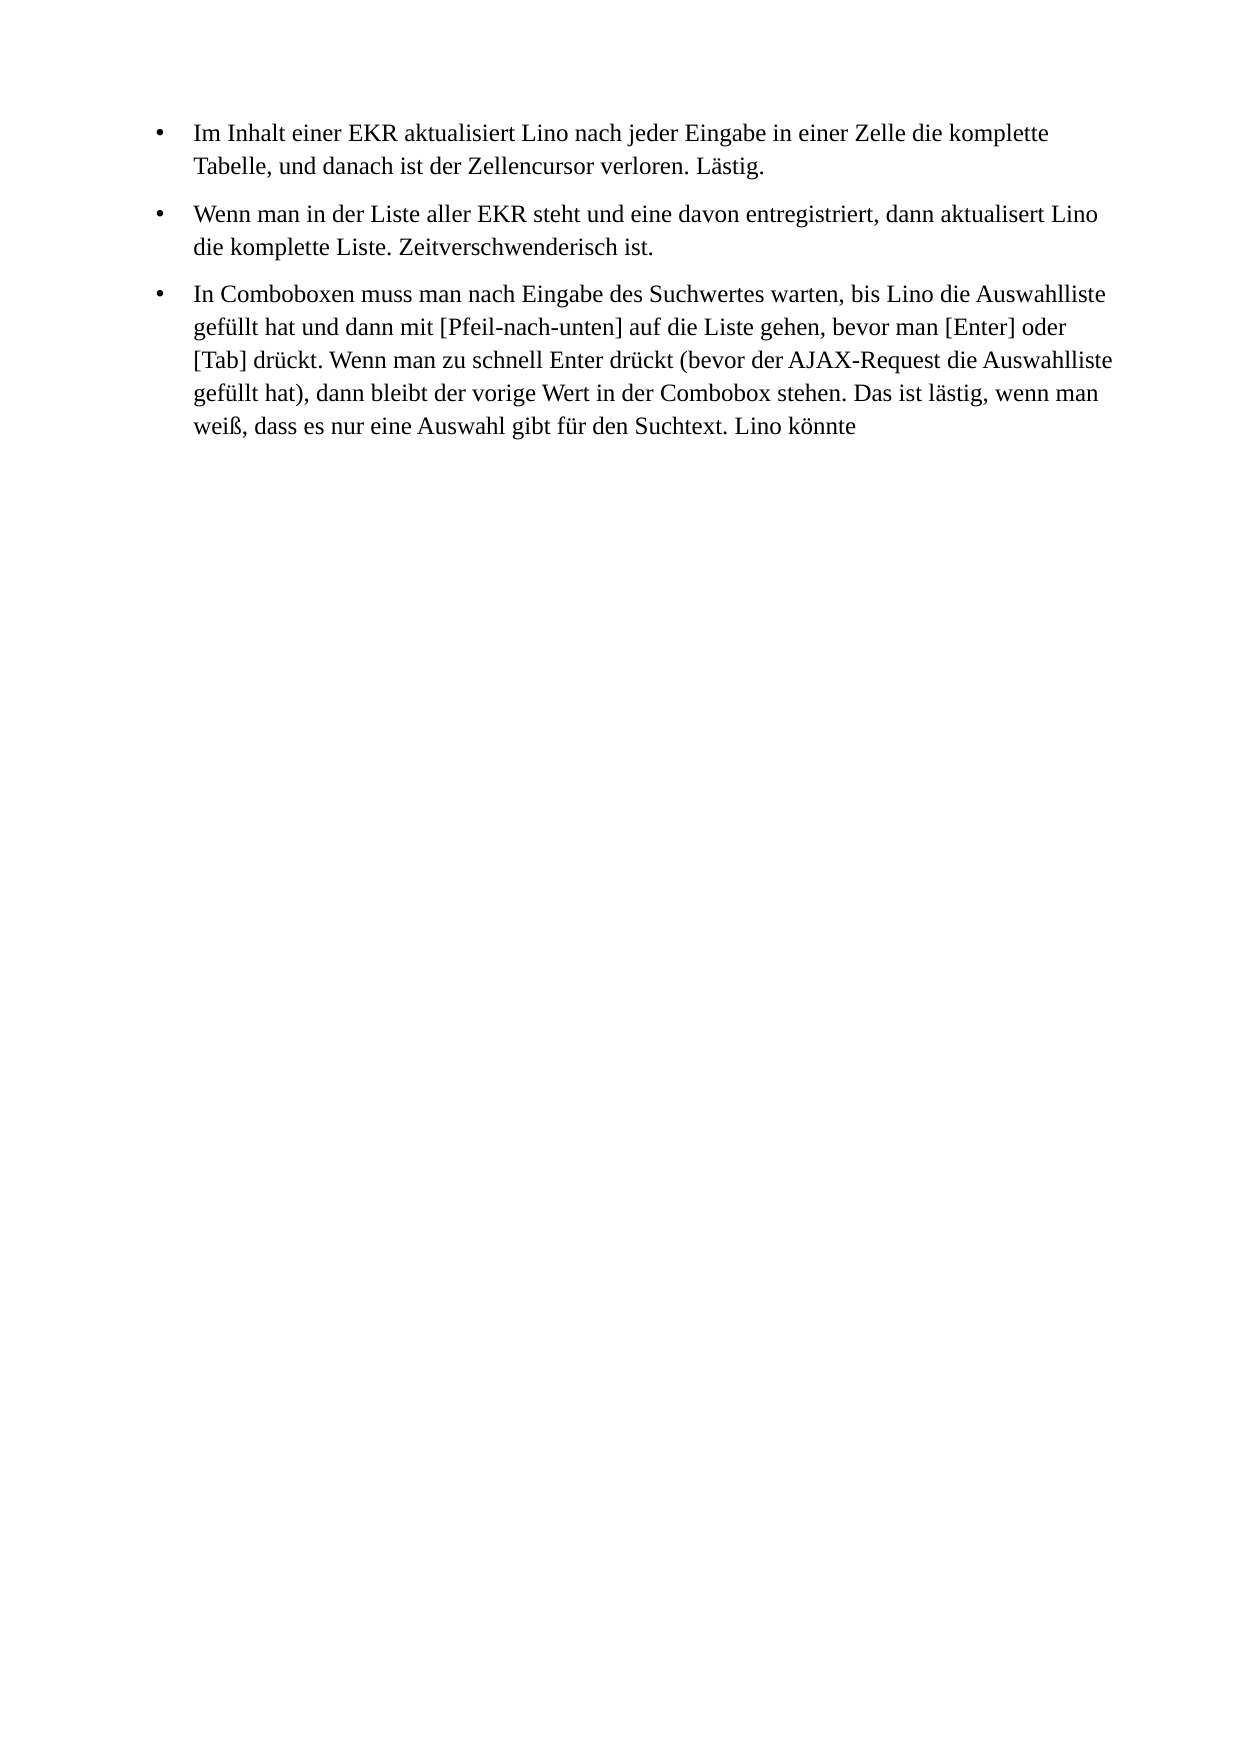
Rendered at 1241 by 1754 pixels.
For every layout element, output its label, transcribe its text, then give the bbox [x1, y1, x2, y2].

list Wenn man in der Liste aller EKR steht und eine davon entregistriert, dann aktualisert Lino die komplette Liste. Zeitverschwenderisch ist. [156, 199, 1122, 261]
list In Comboboxen muss man nach Eingabe des Suchwertes warten, bis Lino die Auswahlliste gefüllt hat und dann mit [Pfeil-nach-unten] auf die Liste gehen, bevor man [Enter] oder [Tab] drückt. Wenn man zu schnell Enter drückt (bevor der AJAX-Request die Auswahlliste gefüllt hat), dann bleibt der vorige Wert in der Combobox stehen. Das ist lästig, wenn man weiß, dass es nur eine Auswahl gibt für den Suchtext. Lino könnte [156, 279, 1122, 440]
list Im Inhalt einer EKR aktualisiert Lino nach jeder Eingabe in einer Zelle die komplette Tabelle, und danach ist der Zellencursor verloren. Lästig. [156, 118, 1122, 180]
